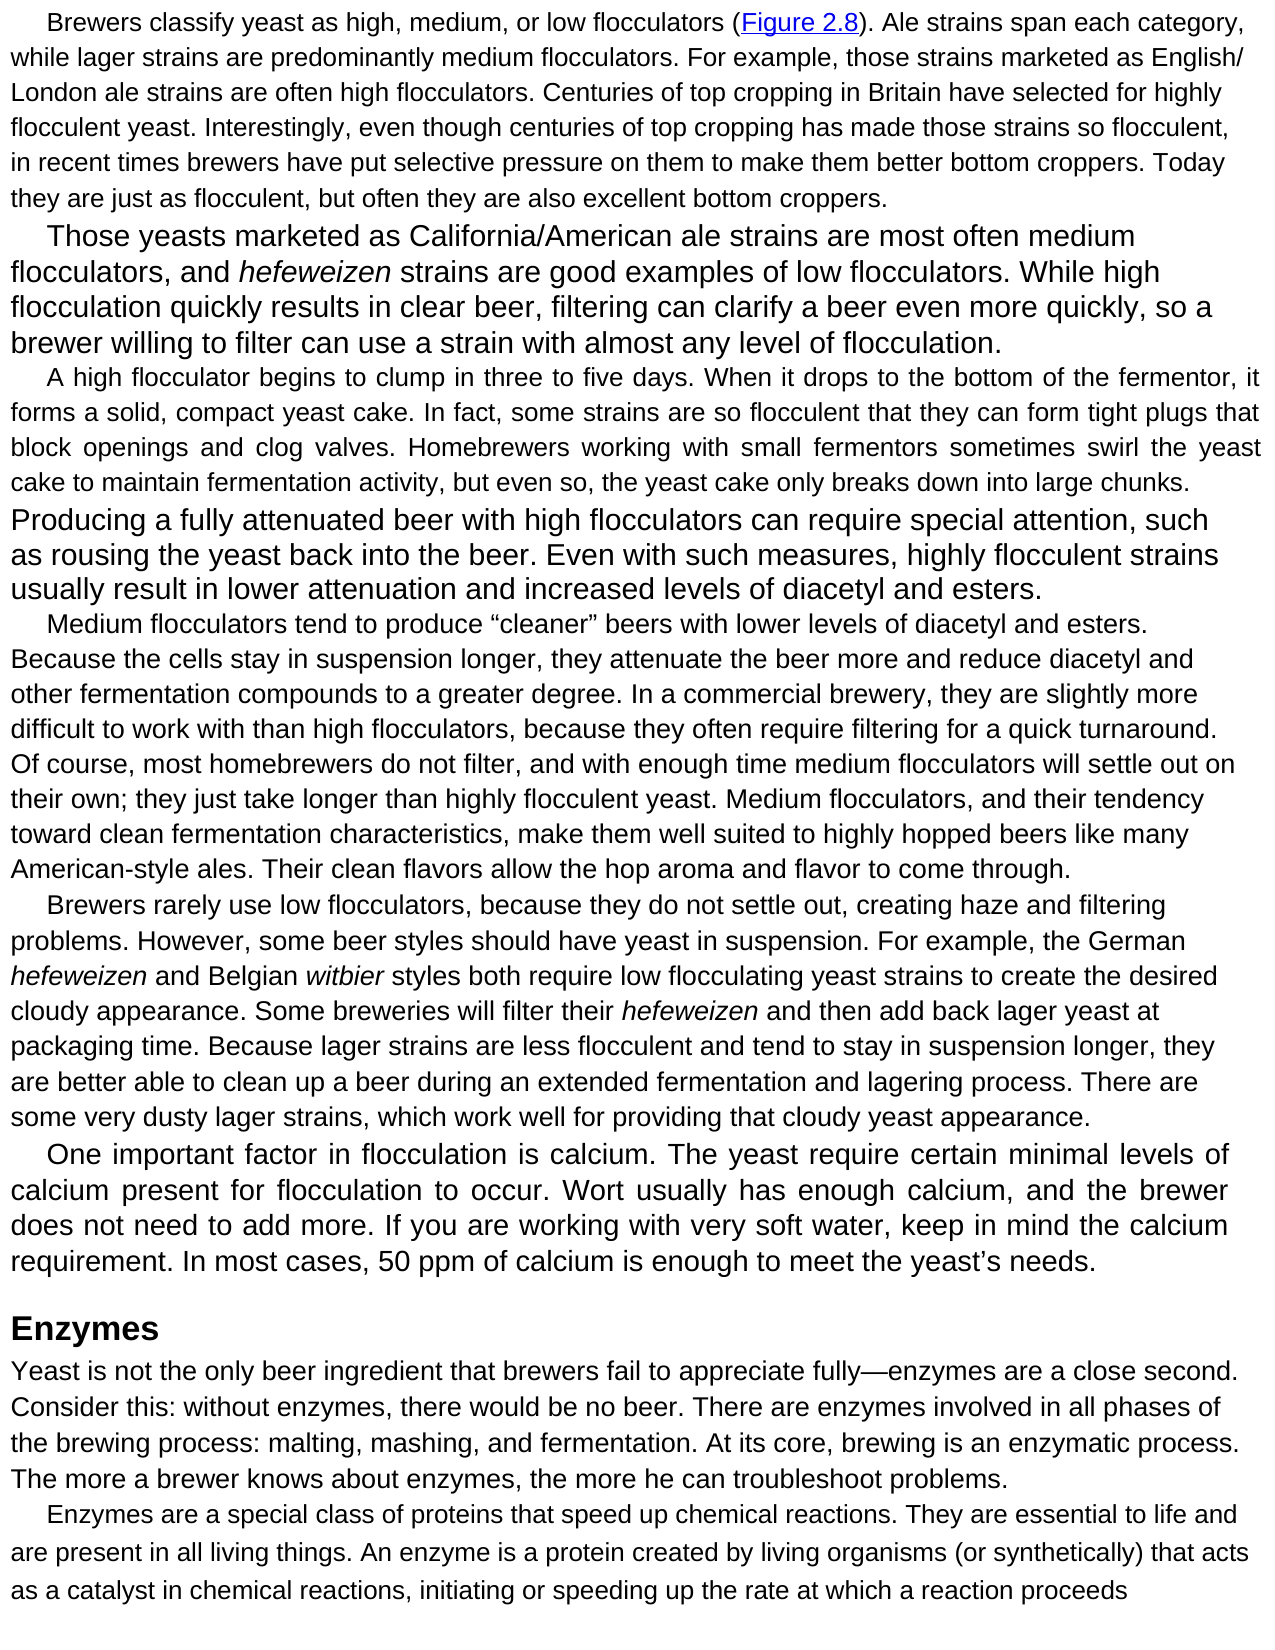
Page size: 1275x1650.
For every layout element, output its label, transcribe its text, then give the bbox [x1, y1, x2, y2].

text Those yeasts marketed as California/American ale strains are most often medium flocculators, and hefeweizen strains are good examples of low flocculators. While high flocculation quickly results in clear beer, filtering can clarify a beer even more quickly, so a brewer willing to filter can use a strain with almost any level of flocculation. [10, 218, 1262, 359]
text One important factor in flocculation is calcium. The yeast require certain minimal levels of calcium present for flocculation to occur. Wort usually has enough calcium, and the brewer does not need to add more. If you are working with very soft water, keep in mind the calcium requirement. In most cases, 50 ppm of calcium is enough to meet the yeast’s needs. [10, 1137, 1231, 1278]
text Enzymes are a special class of proteins that speed up chemical reactions. They are essential to life and are present in all living things. An enzyme is a protein created by living organisms (or synthetically) that acts as a catalyst in chemical reactions, initiating or speeding up the rate at which a reaction proceeds [10, 1499, 1260, 1605]
text Enzymes [10, 1308, 1262, 1347]
text Brewers classify yeast as high, medium, or low flocculators (Figure 2.8). Ale strains span each category, while lager strains are predominantly medium flocculators. For example, those strains marketed as English/ London ale strains are often high flocculators. Centuries of top cropping in Britain have selected for highly flocculent yeast. Interestingly, even though centuries of top cropping has made those strains so flocculent, in recent times brewers have put selective pressure on them to make them better bottom croppers. Today they are just as flocculent, but often they are also excellent bottom croppers. [10, 7, 1256, 213]
text Yeast is not the only beer ingredient that brewers fail to appreciate fully—enzymes are a close second. Consider this: without enzymes, there would be no beer. There are enzymes involved in all phases of the brewing process: malting, mashing, and fermentation. At its core, brewing is an enzymatic process. The more a brewer knows about enzymes, the more he can troubleshoot problems. [10, 1355, 1244, 1494]
text Brewers rarely use low flocculators, because they do not settle out, creating haze and filtering problems. However, some beer styles should have yeast in suspension. For example, the German hefeweizen and Belgian witbier styles both require low flocculating yeast strains to create the desired cloudy appearance. Some breweries will filter their hefeweizen and then add back lager yeast at packaging time. Because lager strains are less flocculent and tend to stay in suspension longer, they are better able to clean up a beer during an extended fermentation and lagering process. There are some very dusty lager strains, which work well for providing that cloudy yeast appearance. [10, 889, 1250, 1132]
text Medium flocculators tend to produce “cleaner” beers with lower levels of diacetyl and esters. Because the cells stay in suspension longer, they attenuate the beer more and reduce diacetyl and other fermentation compounds to a greater degree. In a commercial brewery, they are slightly more difficult to work with than high flocculators, because they often require filtering for a quick turnaround. Of course, most homebrewers do not filter, and with enough time medium flocculators will settle out on their own; they just take longer than highly flocculent yeast. Medium flocculators, and their tendency toward clean fermentation characteristics, make them well suited to highly hopped beers like many American-style ales. Their clean flavors allow the hop aroma and flavor to come through. [10, 608, 1239, 885]
text A high flocculator begins to clump in three to five days. When it drops to the bottom of the fermentor, it forms a solid, compact yeast cake. In fact, some strains are so flocculent that they can form tight plugs that block openings and clog valves. Homebrewers working with small fermentors sometimes swirl the yeast cake to maintain fermentation activity, but even so, the yeast cake only breaks down into large chunks. [10, 362, 1262, 497]
text Producing a fully attenuated beer with high flocculators can require special attention, such as rousing the yeast back into the beer. Even with such measures, highly flocculent strains usually result in lower attenuation and increased levels of diacetyl and esters. [10, 502, 1244, 606]
